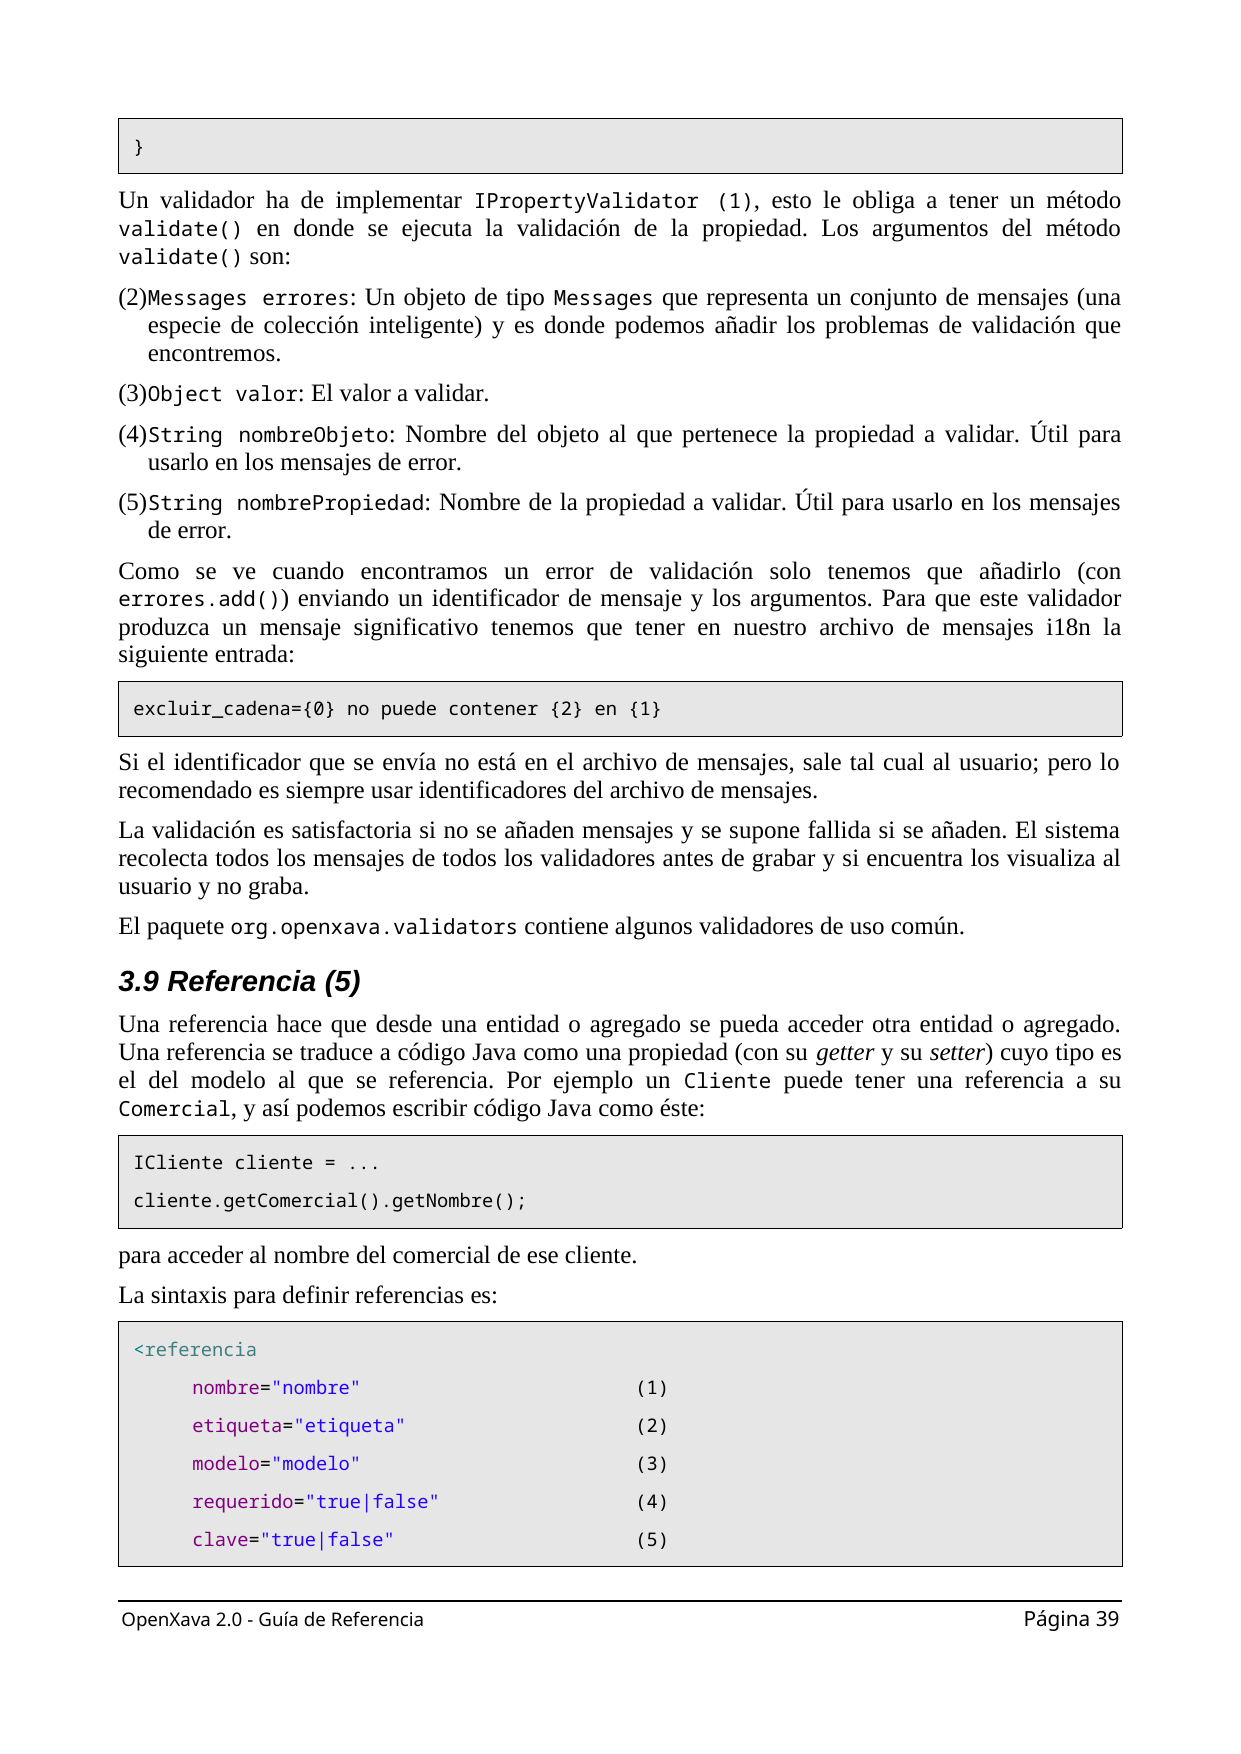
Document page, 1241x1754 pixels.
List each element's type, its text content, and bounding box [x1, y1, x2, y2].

text Una referencia hace que desde una entidad o agregado se pueda acceder otra entidad o agregado. Una referencia se traduce a código Java como una propiedad (con su getter y su setter) cuyo tipo es el del modelo al que se referencia. Por ejemplo un Cliente puede tener una referencia a su Comercial, y así podemos escribir código Java como éste: [118, 1011, 1122, 1122]
text <referencia [119, 1322, 1122, 1359]
text para acceder al nombre del comercial de ese cliente. [118, 1241, 1122, 1268]
text clave="true|false" (5) [119, 1511, 1122, 1566]
text Un validador ha de implementar IPropertyValidator (1), esto le obliga a tener un método validate() en donde se ejecuta la validación de la propiedad. Los argumentos del método validate() son: [118, 186, 1122, 271]
text ICliente cliente = ... [119, 1136, 1122, 1173]
text modelo="modelo" (3) [119, 1435, 1122, 1473]
text El paquete org.openxava.validators contiene algunos validadores de uso común. [118, 912, 1122, 940]
text cliente.getComercial().getNombre(); [119, 1173, 1122, 1228]
list Messages errores: Un objeto de tipo Messages que representa un conjunto de mensajes (una especie de colección inteligente) y es donde podemos añadir los problemas de validación que encontremos. [118, 283, 1122, 367]
text La validación es satisfactoria si no se añaden mensajes y se supone fallida si se añaden. El sistema recolecta todos los mensajes de todos los validadores antes de grabar y si encuentra los visualiza al usuario y no graba. [118, 816, 1122, 899]
text excluir_cadena={0} no puede contener {2} en {1} [119, 682, 1122, 736]
text La sintaxis para definir referencias es: [118, 1281, 1122, 1309]
text } [119, 119, 1122, 173]
text etiqueta="etiqueta" (2) [119, 1397, 1122, 1435]
list String nombrePropiedad: Nombre de la propiedad a validar. Útil para usarlo en los mensajes de error. [118, 488, 1122, 544]
text Como se ve cuando encontramos un error de validación solo tenemos que añadirlo (con errores.add()) enviando un identificador de mensaje y los argumentos. Para que este validador produzca un mensaje significativo tenemos que tener en nuestro archivo de mensajes i18n la siguiente entrada: [118, 557, 1122, 668]
text requerido="true|false" (4) [119, 1473, 1122, 1511]
subtitle Referencia (5) [118, 965, 1122, 998]
list Object valor: El valor a validar. [118, 379, 1122, 407]
list String nombreObjeto: Nombre del objeto al que pertenece la propiedad a validar. Útil para usarlo en los mensajes de error. [118, 420, 1122, 476]
text Si el identificador que se envía no está en el archivo de mensajes, sale tal cual al usuario; pero lo recomendado es siempre usar identificadores del archivo de mensajes. [118, 748, 1122, 804]
text nombre="nombre" (1) [119, 1359, 1122, 1397]
